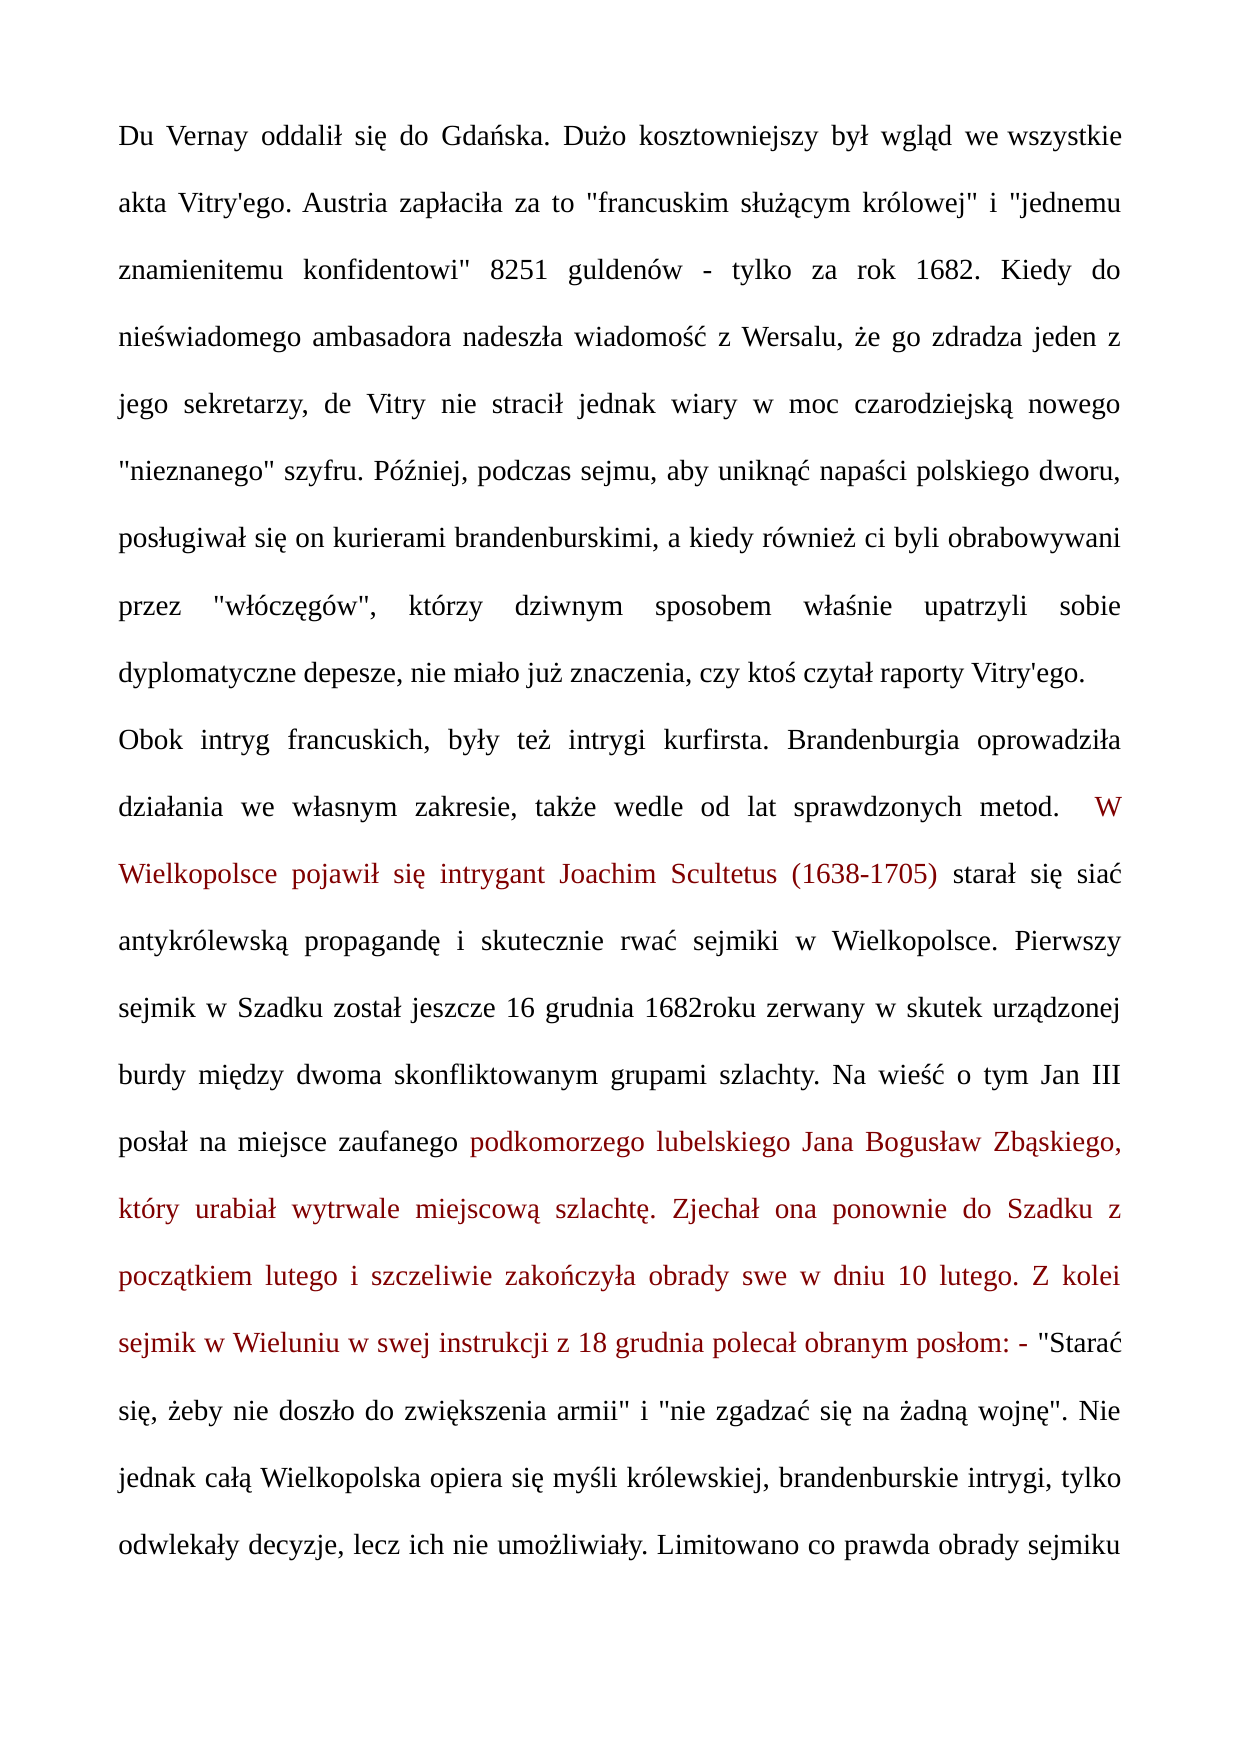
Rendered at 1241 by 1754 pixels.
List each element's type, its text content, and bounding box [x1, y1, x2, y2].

text Obok intryg francuskich, były też intrygi kurfirsta. Brandenburgia oprowadziła działania we własnym zakresie, także wedle od lat sprawdzonych metod. W Wielkopolsce pojawił się intrygant Joachim Scultetus (1638-1705) starał się siać antykrólewską propagandę i skutecznie rwać sejmiki w Wielkopolsce. Pierwszy sejmik w Szadku został jeszcze 16 grudnia 1682roku zerwany w skutek urządzonej burdy między dwoma skonfliktowanym grupami szlachty. Na wieść o tym Jan III posłał na miejsce zaufanego podkomorzego lubelskiego Jana Bogusław Zbąskiego, który urabiał wytrwale miejscową szlachtę. Zjechał ona ponownie do Szadku z początkiem lutego i szczeliwie zakończyła obrady swe w dniu 10 lutego. Z kolei sejmik w Wieluniu w swej instrukcji z 18 grudnia polecał obranym posłom: - "Starać się, żeby nie doszło do zwiększenia armii" i "nie zgadzać się na żadną wojnę". Nie jednak całą Wielkopolska opiera się myśli królewskiej, brandenburskie intrygi, tylko odwlekały decyzje, lecz ich nie umożliwiały. Limitowano co prawda obrady sejmiku [118, 722, 1122, 1560]
text Du Vernay oddalił się do Gdańska. Dużo kosztowniejszy był wgląd we wszystkie akta Vitry'ego. Austria zapłaciła za to "francuskim służącym królowej" i "jednemu znamienitemu konfidentowi" 8251 guldenów - tylko za rok 1682. Kiedy do nieświadomego ambasadora nadeszła wiadomość z Wersalu, że go zdradza jeden z jego sekretarzy, de Vitry nie stracił jednak wiary w moc czarodziejską nowego "nieznanego" szyfru. Później, podczas sejmu, aby uniknąć napaści polskiego dworu, posługiwał się on kurierami brandenburskimi, a kiedy również ci byli obrabowywani przez "włóczęgów", którzy dziwnym sposobem właśnie upatrzyli sobie dyplomatyczne depesze, nie miało już znaczenia, czy ktoś czytał raporty Vitry'ego. [118, 118, 1122, 688]
